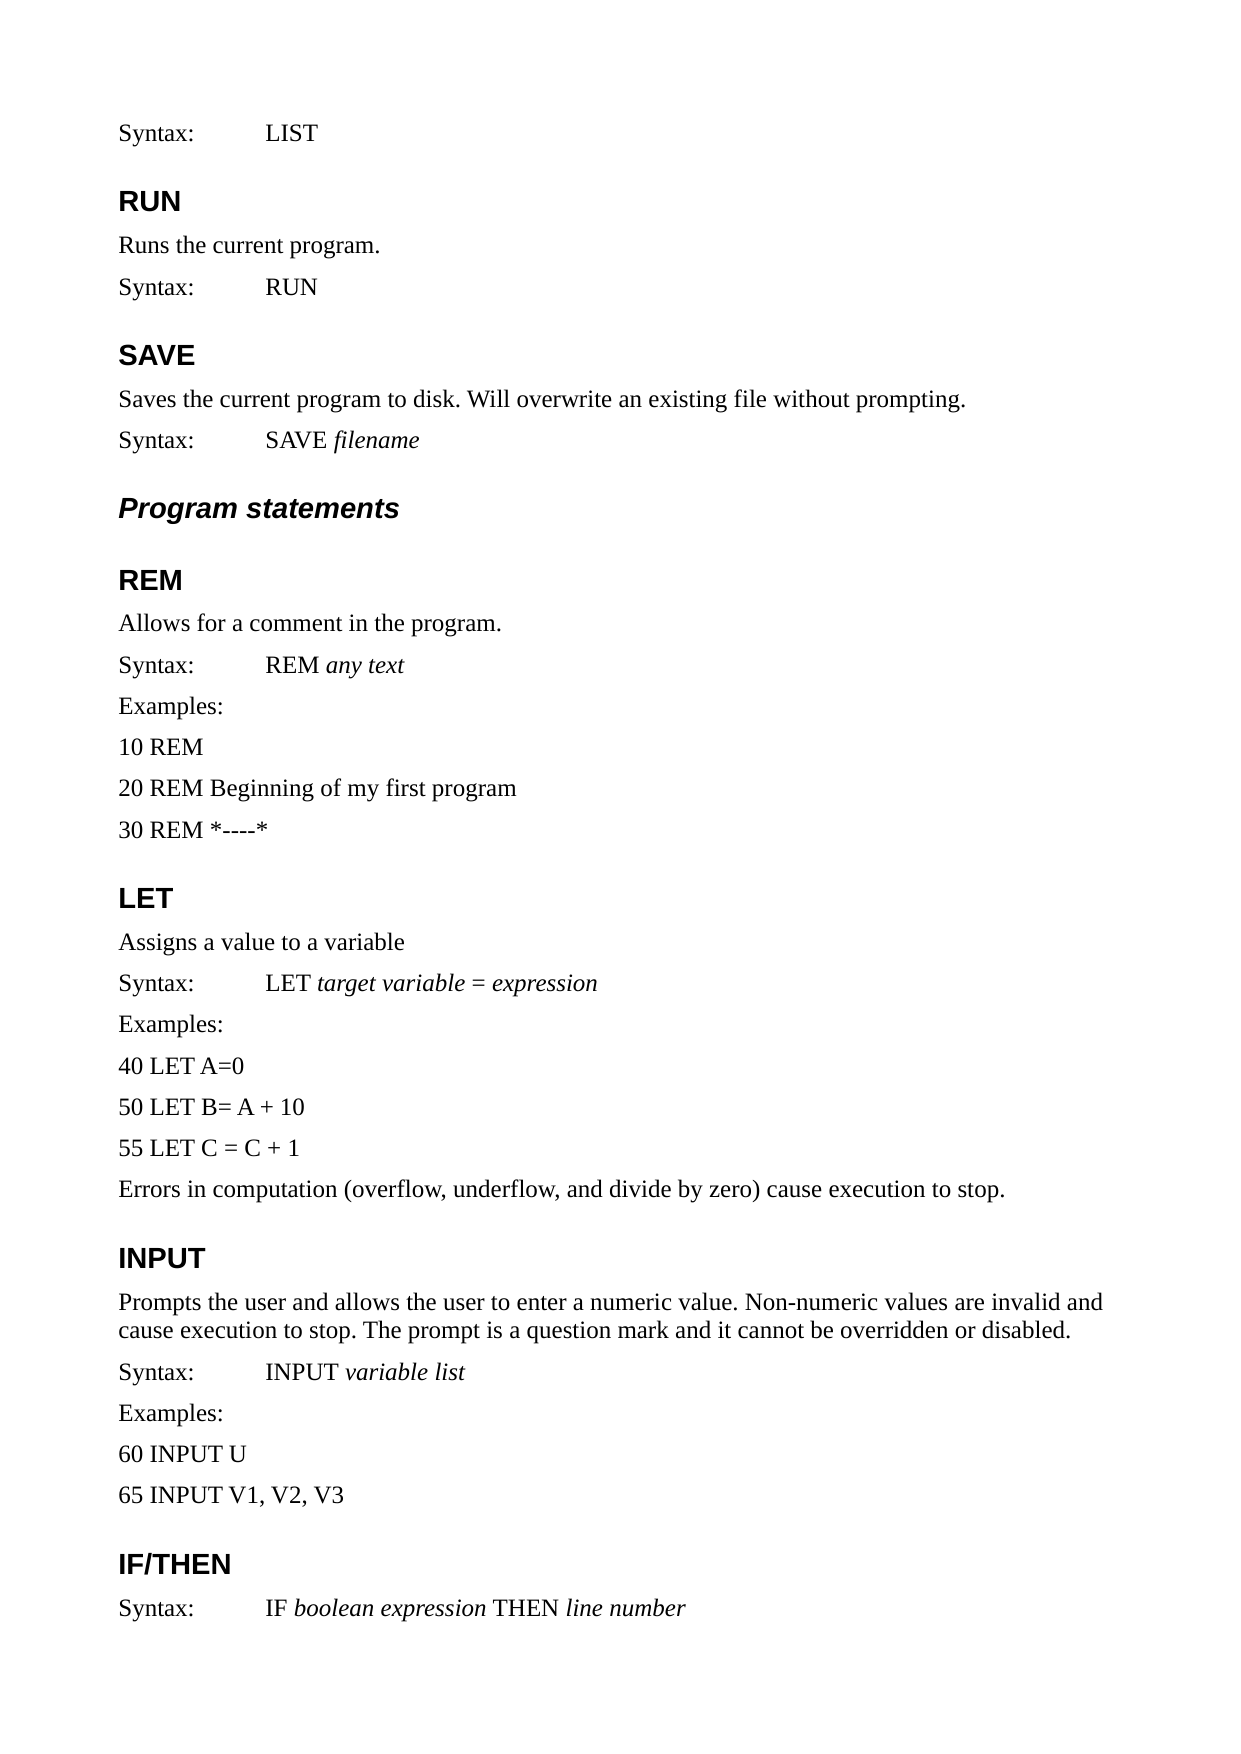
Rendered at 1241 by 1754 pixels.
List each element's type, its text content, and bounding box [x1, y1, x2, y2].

subtitle Program statements [118, 491, 1122, 525]
text Syntax: INPUT variable list [118, 1357, 1122, 1386]
text Runs the current program. [118, 230, 1122, 259]
subtitle IF/THEN [118, 1547, 1122, 1580]
text 65 INPUT V1, V2, V3 [118, 1481, 1122, 1509]
text 30 REM *----* [118, 815, 1122, 843]
text 20 REM Beginning of my first program [118, 773, 1122, 802]
text Syntax: REM any text [118, 650, 1122, 678]
text 40 LET A=0 [118, 1051, 1122, 1079]
text 60 INPUT U [118, 1439, 1122, 1468]
subtitle INPUT [118, 1241, 1122, 1274]
text Examples: [118, 1009, 1122, 1038]
text Examples: [118, 691, 1122, 720]
text Syntax: IF boolean expression THEN line number [118, 1593, 1122, 1622]
text Saves the current program to disk. Will overwrite an existing file without prompting. [118, 384, 1122, 413]
text Assigns a value to a variable [118, 927, 1122, 956]
text Syntax: SAVE filename [118, 425, 1122, 454]
subtitle REM [118, 562, 1122, 596]
text Prompts the user and allows the user to enter a numeric value. Non-numeric values are invalid and cause execution to stop. The prompt is a question mark and it cannot be overridden or disabled. [118, 1287, 1122, 1344]
text 50 LET B= A + 10 [118, 1092, 1122, 1121]
text 55 LET C = C + 1 [118, 1133, 1122, 1162]
text 10 REM [118, 732, 1122, 761]
subtitle RUN [118, 184, 1122, 218]
text Examples: [118, 1398, 1122, 1427]
text Allows for a comment in the program. [118, 608, 1122, 637]
text Syntax: LET target variable = expression [118, 968, 1122, 997]
text Syntax: LIST [118, 118, 1122, 147]
subtitle SAVE [118, 338, 1122, 371]
text Errors in computation (overflow, underflow, and divide by zero) cause execution to stop. [118, 1174, 1122, 1203]
subtitle LET [118, 881, 1122, 914]
text Syntax: RUN [118, 272, 1122, 300]
